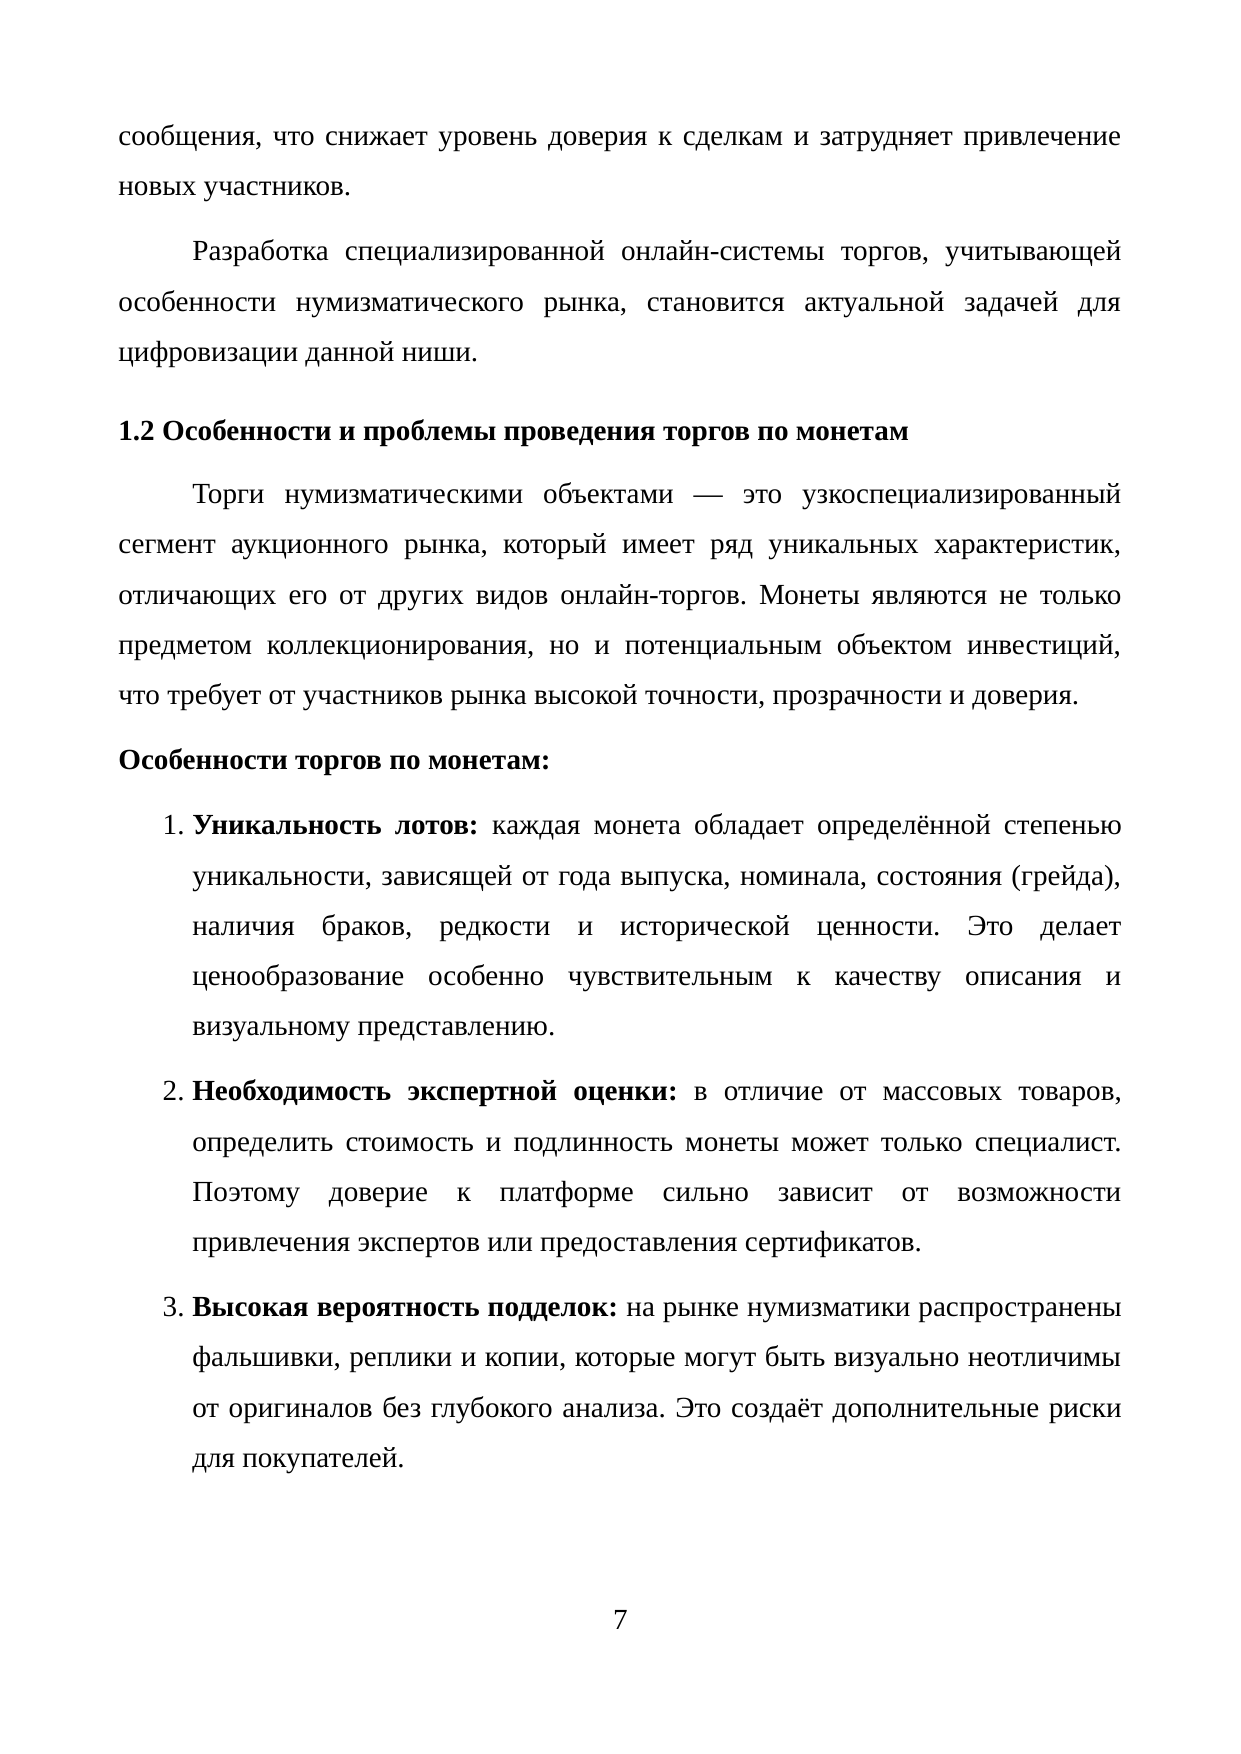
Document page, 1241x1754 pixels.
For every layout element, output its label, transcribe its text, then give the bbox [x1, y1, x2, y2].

list Уникальность лотов: каждая монета обладает определённой степенью уникальности, зависящей от года выпуска, номинала, состояния (грейда), наличия браков, редкости и исторической ценности. Это делает ценообразование особенно чувствительным к качеству описания и визуальному представлению. [162, 807, 1122, 1042]
text Особенности торгов по монетам: [118, 742, 1122, 776]
subtitle 1.2 Особенности и проблемы проведения торгов по монетам [118, 413, 1122, 447]
list Необходимость экспертной оценки: в отличие от массовых товаров, определить стоимость и подлинность монеты может только специалист. Поэтому доверие к платформе сильно зависит от возможности привлечения экспертов или предоставления сертификатов. [162, 1073, 1122, 1258]
text сообщения, что снижает уровень доверия к сделкам и затрудняет привлечение новых участников. [118, 118, 1122, 202]
text Разработка специализированной онлайн-системы торгов, учитывающей особенности нумизматического рынка, становится актуальной задачей для цифровизации данной ниши. [118, 233, 1122, 367]
text Торги нумизматическими объектами — это узкоспециализированный сегмент аукционного рынка, который имеет ряд уникальных характеристик, отличающих его от других видов онлайн-торгов. Монеты являются не только предметом коллекционирования, но и потенциальным объектом инвестиций, что требует от участников рынка высокой точности, прозрачности и доверия. [118, 476, 1122, 711]
list Высокая вероятность подделок: на рынке нумизматики распространены фальшивки, реплики и копии, которые могут быть визуально неотличимы от оригиналов без глубокого анализа. Это создаёт дополнительные риски для покупателей. [162, 1289, 1122, 1474]
